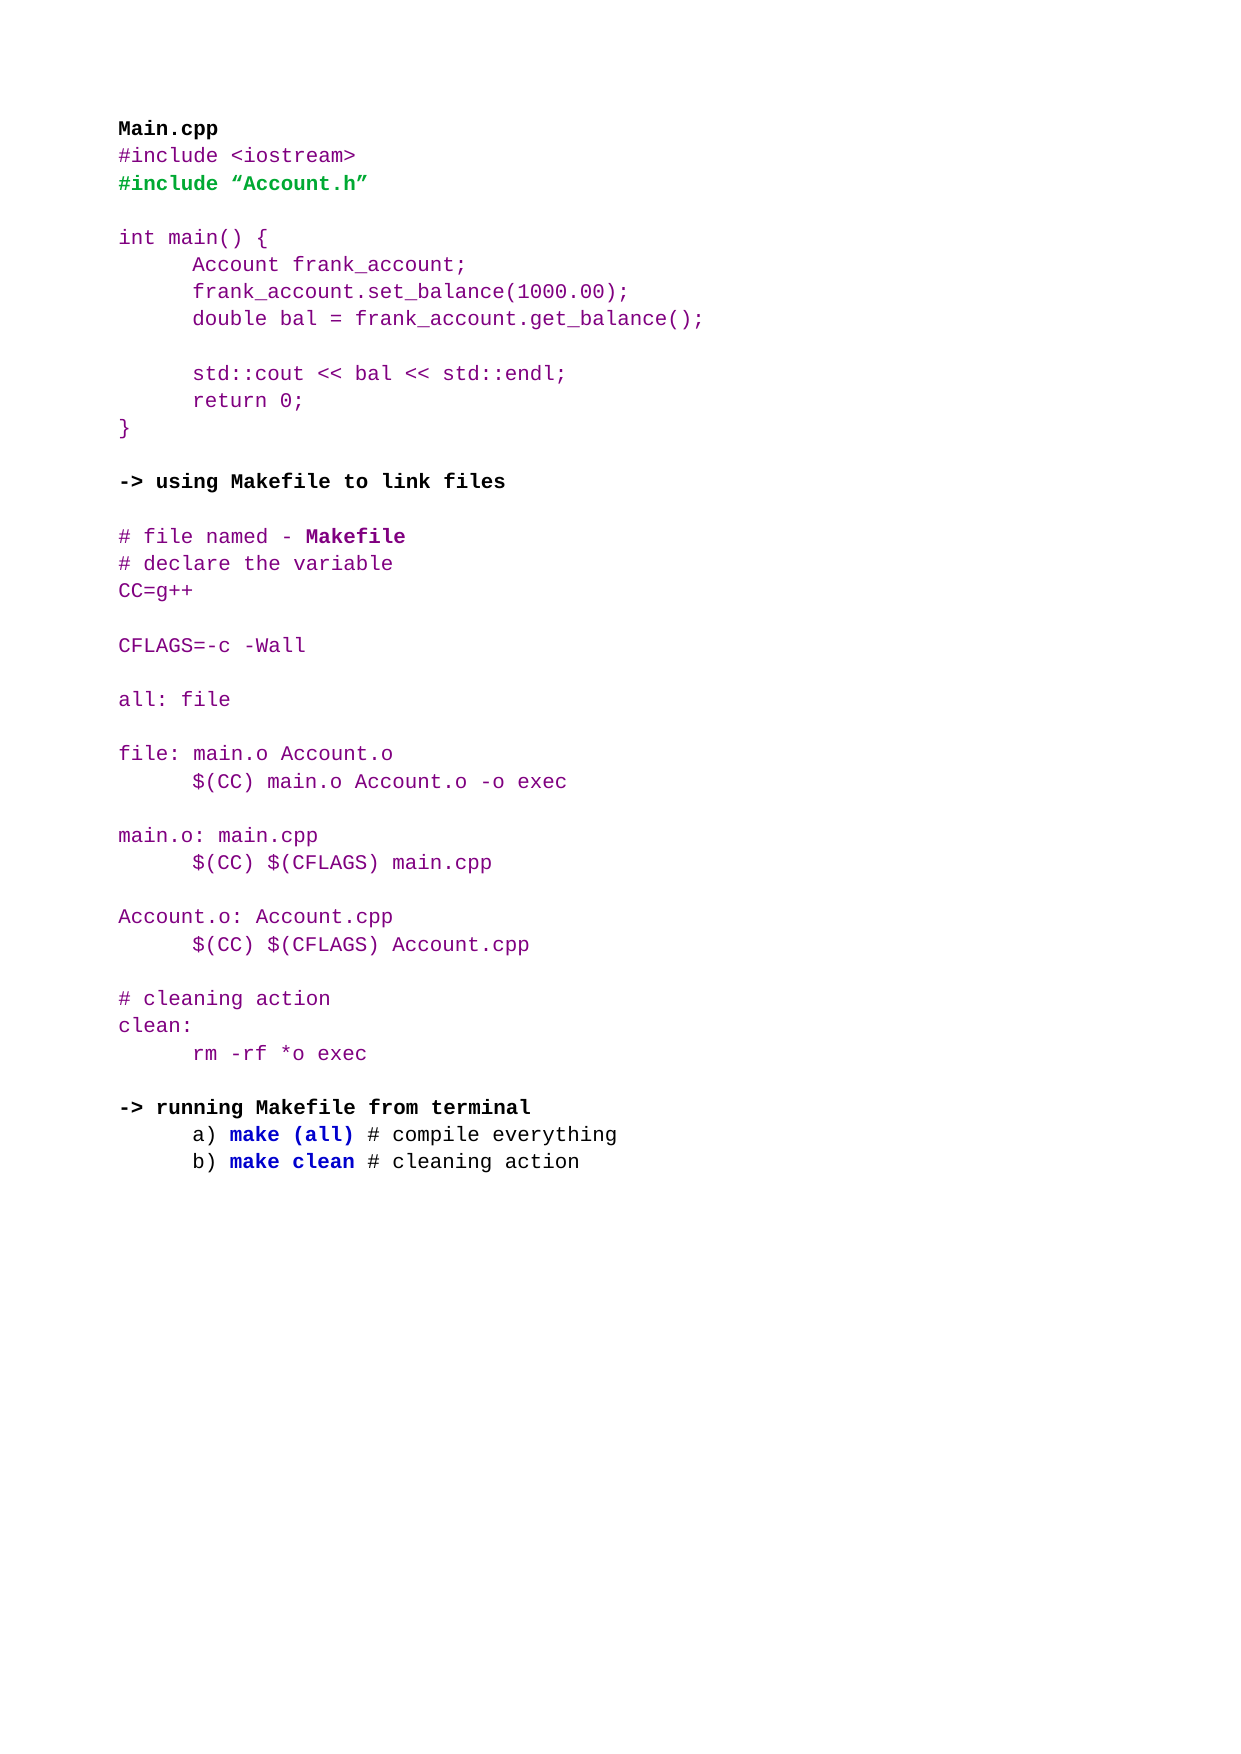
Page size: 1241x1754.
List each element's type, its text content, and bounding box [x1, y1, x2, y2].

text main.o: main.cpp [118, 825, 1122, 849]
text CC=g++ [118, 580, 1122, 604]
text # file named - Makefile [118, 526, 1122, 549]
text std::cout << bal << std::endl; [118, 363, 1122, 386]
text all: file [118, 689, 1122, 713]
text Main.cpp [118, 118, 1122, 142]
text -> using Makefile to link files [118, 472, 1122, 495]
text a) make (all) # compile everything [118, 1124, 1122, 1148]
text rm -rf *o exec [118, 1042, 1122, 1066]
text double bal = frank_account.get_balance(); [118, 308, 1122, 332]
text #include “Account.h” [118, 172, 1122, 196]
text Account frank_account; [118, 254, 1122, 278]
text frank_account.set_balance(1000.00); [118, 281, 1122, 305]
text return 0; [118, 390, 1122, 414]
text clean: [118, 1015, 1122, 1039]
text CFLAGS=-c -Wall [118, 635, 1122, 658]
text b) make clean # cleaning action [118, 1151, 1122, 1175]
text #include <iostream> [118, 145, 1122, 169]
text # cleaning action [118, 988, 1122, 1012]
text $(CC) $(CFLAGS) main.cpp [118, 852, 1122, 876]
text $(CC) main.o Account.o -o exec [118, 771, 1122, 794]
text int main() { [118, 227, 1122, 251]
text -> running Makefile from terminal [118, 1097, 1122, 1121]
text Account.o: Account.cpp [118, 907, 1122, 930]
text file: main.o Account.o [118, 743, 1122, 767]
text # declare the variable [118, 553, 1122, 577]
text $(CC) $(CFLAGS) Account.cpp [118, 934, 1122, 957]
text } [118, 417, 1122, 441]
